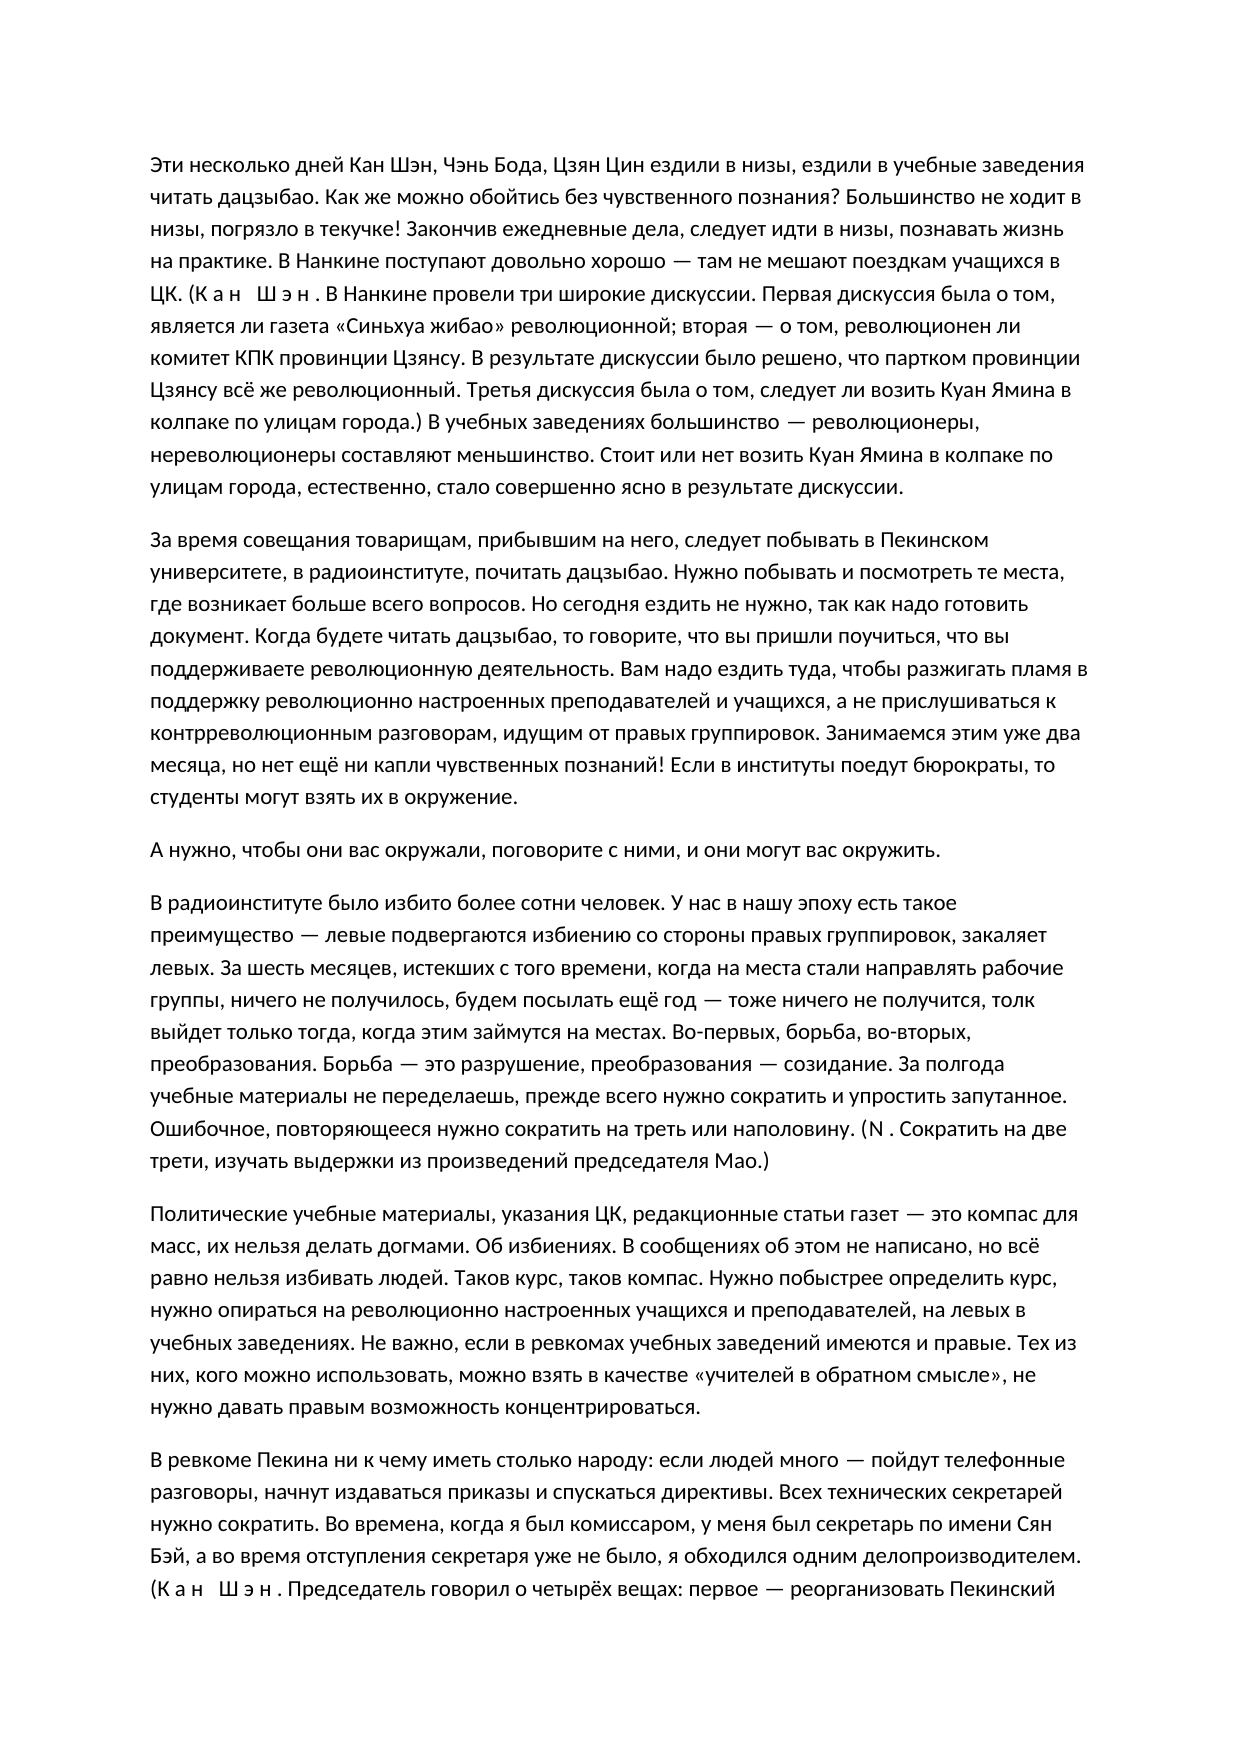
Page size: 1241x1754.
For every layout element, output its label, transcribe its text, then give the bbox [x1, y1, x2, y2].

text В радиоинституте было избито более сотни человек. У нас в нашу эпоху есть такое преимущество — левые подвергаются избиению со стороны правых группировок, закаляет левых. За шесть месяцев, истекших с того времени, когда на места стали направлять рабочие группы, ничего не получилось, будем посылать ещё год — тоже ничего не получится, толк выйдет только тогда, когда этим займутся на местах. Во-первых, борьба, во-вторых, преобразования. Борьба — это разрушение, преобразования — созидание. За полгода учебные материалы не переделаешь, прежде всего нужно сократить и упростить запутанное. Ошибочное, повторяющееся нужно сократить на треть или наполовину. (N. Сократить на две трети, изучать выдержки из произведений председателя Мао.) [150, 888, 1091, 1174]
text Политические учебные материалы, указания ЦК, редакционные статьи газет — это компас для масс, их нельзя делать догмами. Об избиениях. В сообщениях об этом не написано, но всё равно нельзя избивать людей. Таков курс, таков компас. Нужно побыстрее определить курс, нужно опираться на революционно настроенных учащихся и преподавателей, на левых в учебных заведениях. Не важно, если в ревкомах учебных заведений имеются и правые. Тех из них, кого можно использовать, можно взять в качестве «учителей в обратном смысле», не нужно давать правым возможность концентрироваться. [150, 1199, 1091, 1420]
text За время совещания товарищам, прибывшим на него, следует побывать в Пекинском университете, в радиоинституте, почитать дацзыбао. Нужно побывать и посмотреть те места, где возникает больше всего вопросов. Но сегодня ездить не нужно, так как надо готовить документ. Когда будете читать дацзыбао, то говорите, что вы пришли поучиться, что вы поддерживаете революционную деятельность. Вам надо ездить туда, чтобы разжигать пламя в поддержку революционно настроенных преподавателей и учащихся, а не прислушиваться к контрреволюционным разговорам, идущим от правых группировок. Занимаемся этим уже два месяца, но нет ещё ни капли чувственных познаний! Если в институты поедут бюрократы, то студенты могут взять их в окружение. [150, 525, 1091, 810]
text А нужно, чтобы они вас окружали, поговорите с ними, и они могут вас окружить. [150, 835, 1091, 863]
text В ревкоме Пекина ни к чему иметь столько народу: если людей много — пойдут телефонные разговоры, начнут издаваться приказы и спускаться директивы. Всех технических секретарей нужно сократить. Во времена, когда я был комиссаром, у меня был секретарь по имени Сян Бэй, а во время отступления секретаря уже не было, я обходился одним делопроизводителем. (Кан Шэн. Председатель говорил о четырёх вещах: первое — реорганизовать Пекинский [150, 1445, 1091, 1602]
text Эти несколько дней Кан Шэн, Чэнь Бода, Цзян Цин ездили в низы, ездили в учебные заведения читать дацзыбао. Как же можно обойтись без чувственного познания? Большинство не ходит в низы, погрязло в текучке! Закончив ежедневные дела, следует идти в низы, познавать жизнь на практике. В Нанкине поступают довольно хорошо — там не мешают поездкам учащихся в ЦК. (Кан Шэн. В Нанкине провели три широкие дискуссии. Первая дискуссия была о том, является ли газета «Синьхуа жибао» революционной; вторая — о том, революционен ли комитет КПК провинции Цзянсу. В результате дискуссии было решено, что партком провинции Цзянсу всё же революционный. Третья дискуссия была о том, следует ли возить Куан Ямина в колпаке по улицам города.) В учебных заведениях большинство — революционеры, нереволюционеры составляют меньшинство. Стоит или нет возить Куан Ямина в колпаке по улицам города, естественно, стало совершенно ясно в результате дискуссии. [150, 150, 1091, 500]
